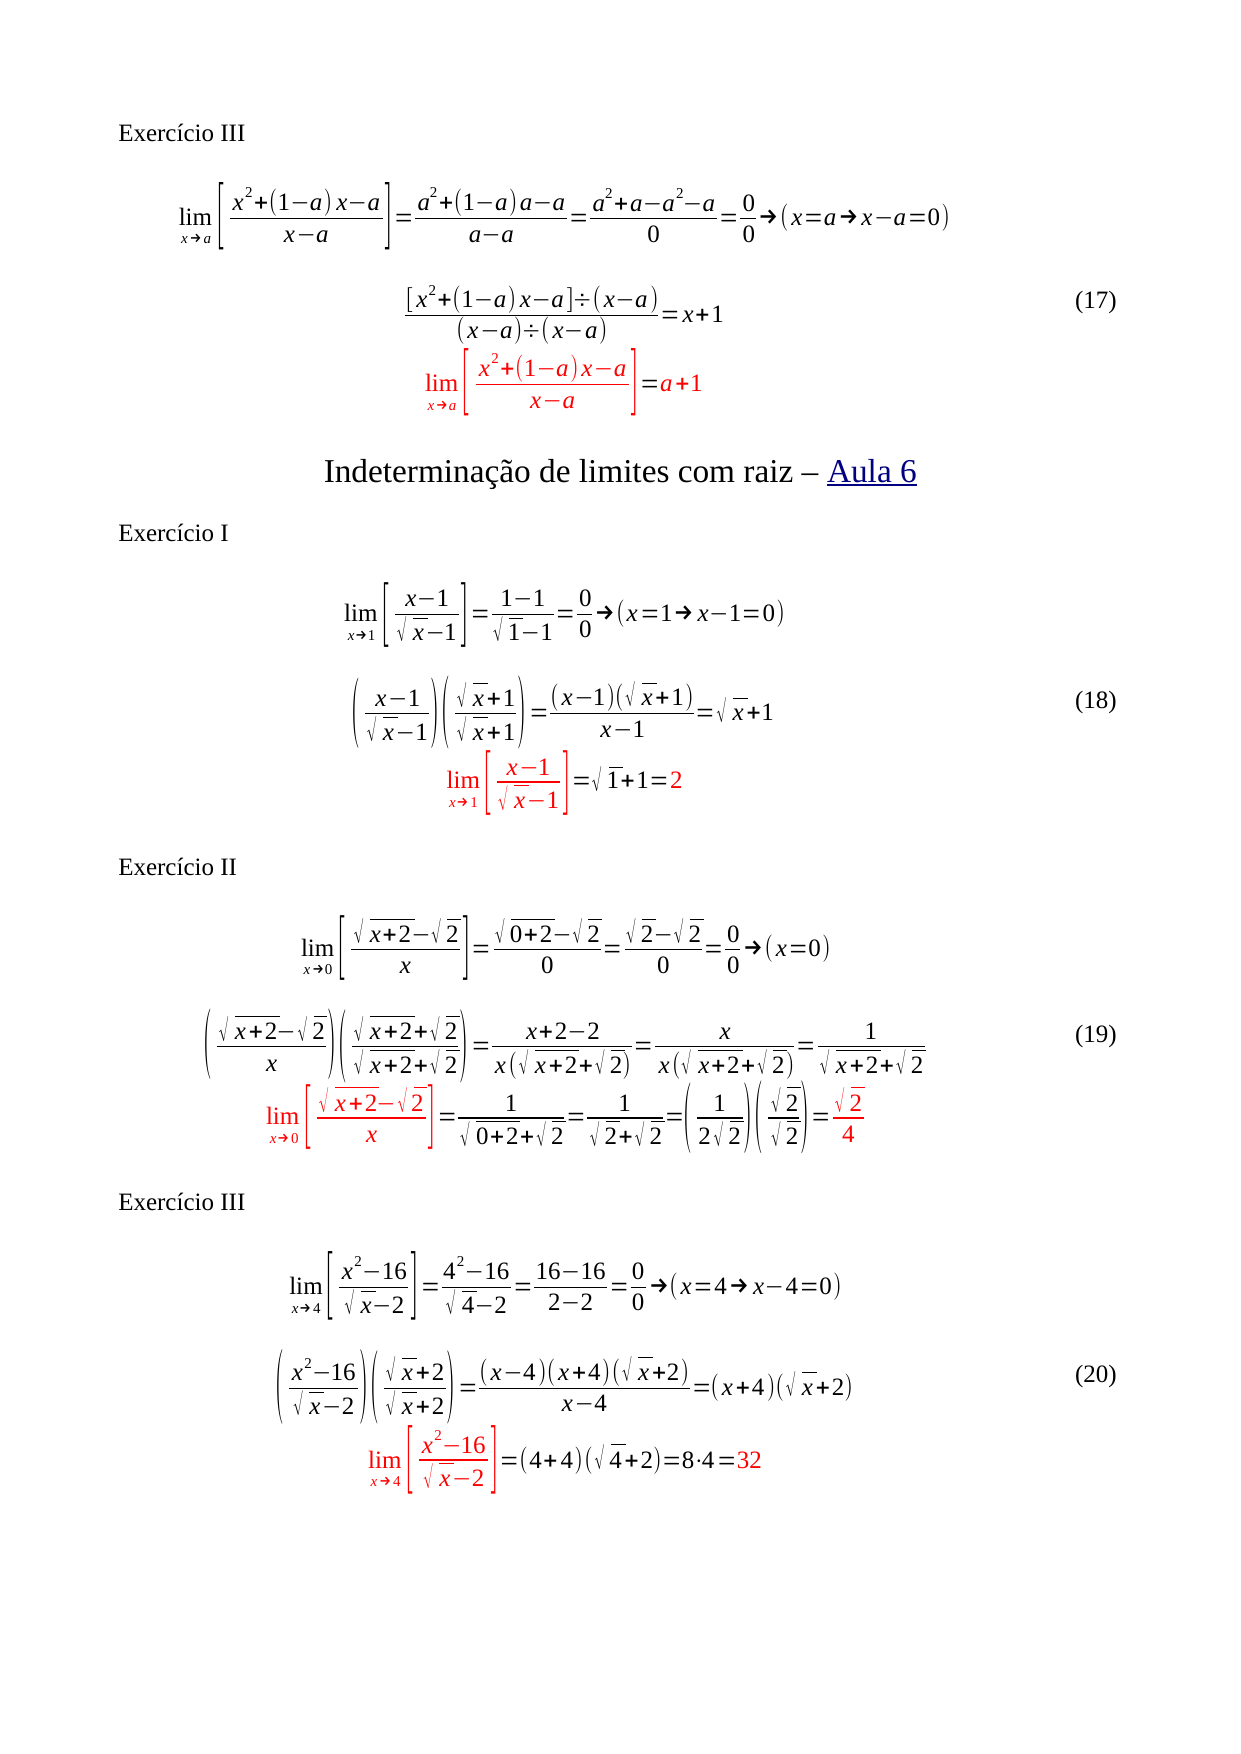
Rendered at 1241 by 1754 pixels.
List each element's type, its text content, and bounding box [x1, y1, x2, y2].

text Exercício II [118, 852, 1122, 880]
table_header (19) [1010, 909, 1122, 1159]
text Exercício III [118, 1187, 1122, 1216]
table_header (17) [1010, 176, 1122, 422]
table_header [118, 909, 1010, 1159]
text Exercício III [118, 118, 1122, 147]
table_header [118, 176, 1010, 422]
text Exercício I [118, 518, 1122, 547]
table_header (18) [1010, 576, 1122, 823]
table_header [118, 576, 1010, 823]
text Indeterminação de limites com raiz – Aula 6 [118, 451, 1122, 489]
table_header [118, 1245, 1010, 1501]
table_header (20) [1010, 1245, 1122, 1501]
